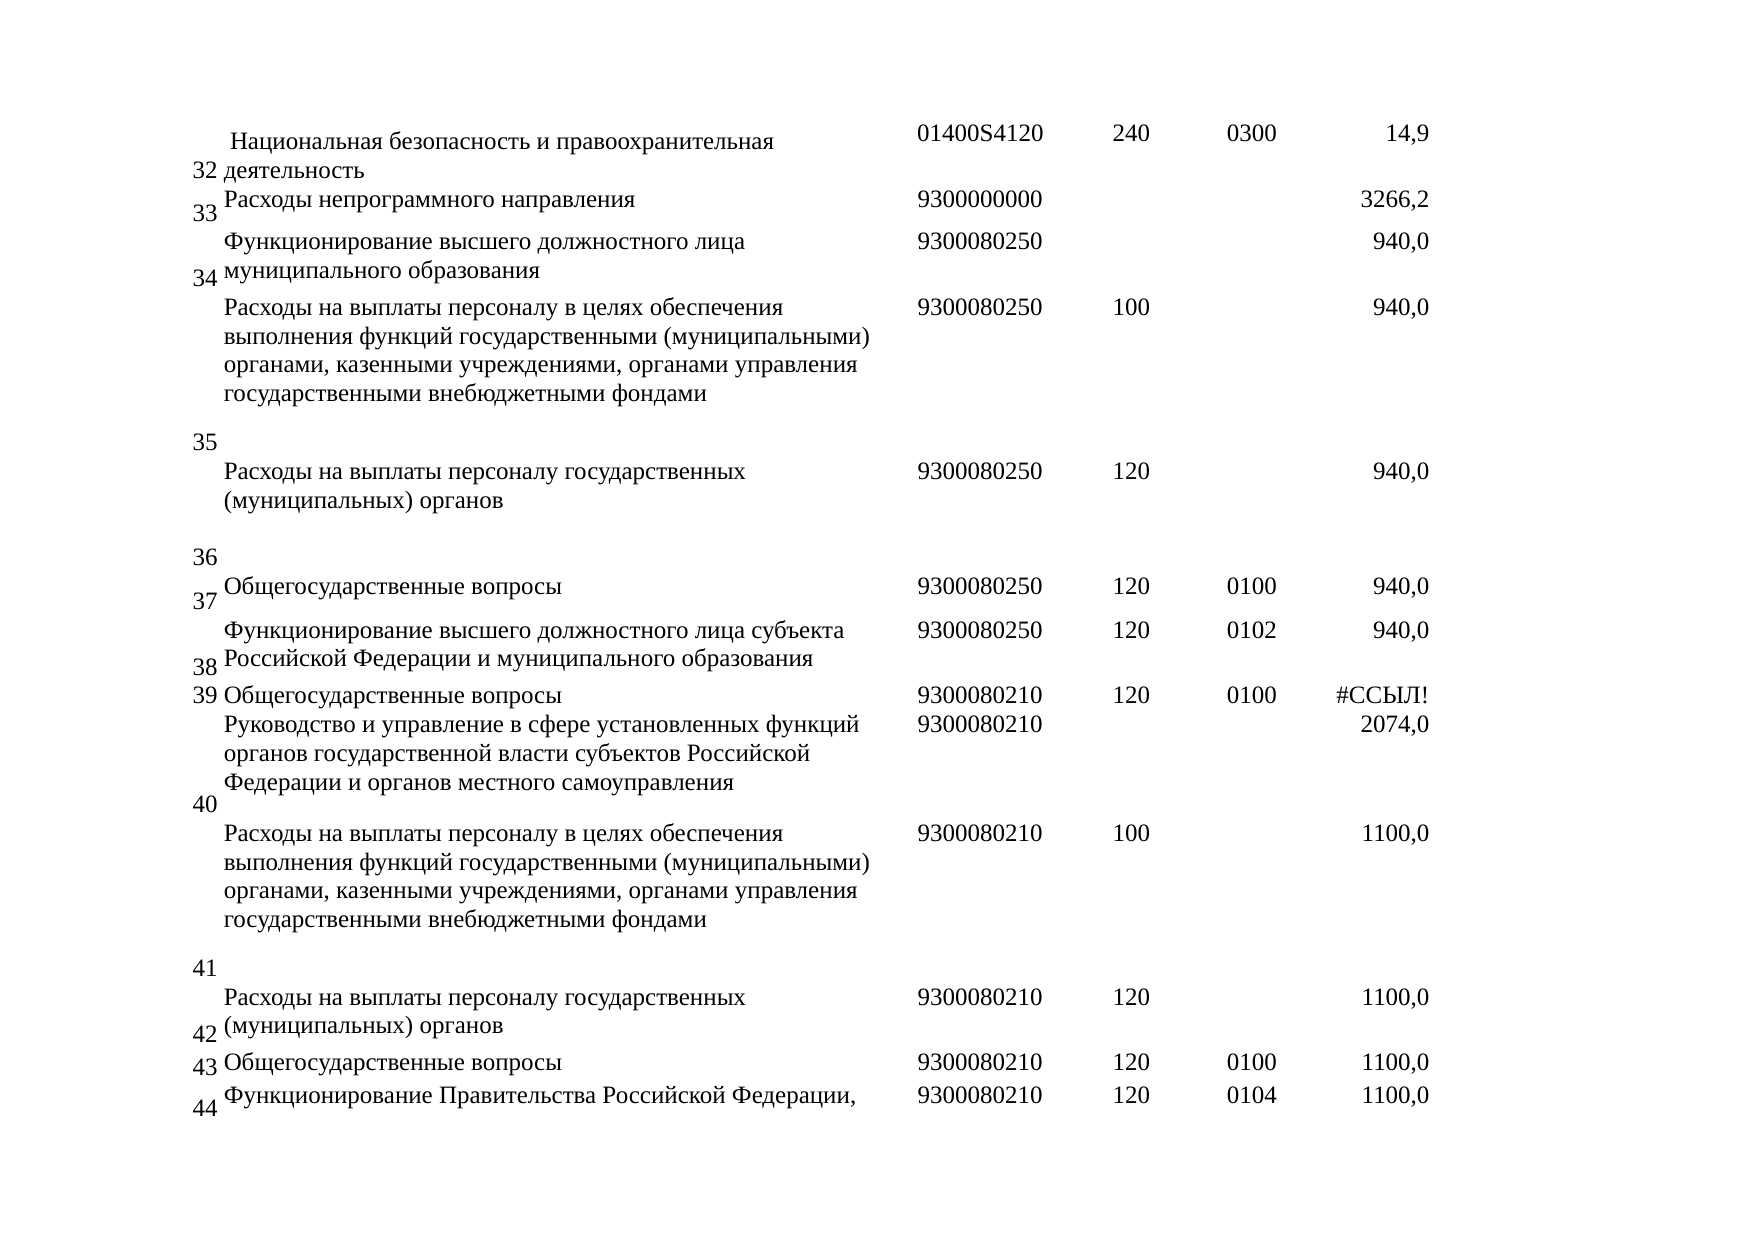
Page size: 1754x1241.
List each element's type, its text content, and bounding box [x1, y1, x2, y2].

table_cell Общегосударственные вопросы [220, 1048, 887, 1080]
table_cell 9300080210 [888, 1080, 1072, 1122]
table_cell 9300080250 [888, 571, 1072, 615]
table_cell 37 [115, 571, 220, 615]
table_cell 34 [115, 226, 220, 292]
table_cell 40 [115, 709, 220, 818]
table_cell 240 [1073, 118, 1189, 184]
table_cell 940,0 [1314, 615, 1432, 680]
table_cell 33 [115, 184, 220, 226]
table_cell Функционирование Правительства Российской Федерации, [220, 1080, 887, 1122]
table_cell #ССЫЛ! [1314, 680, 1432, 709]
table_cell 41 [115, 818, 220, 982]
table_cell 120 [1073, 1048, 1189, 1080]
table_cell Функционирование высшего должностного лица муниципального образования [220, 226, 887, 292]
table_cell Общегосударственные вопросы [220, 680, 887, 709]
table_cell [1073, 184, 1189, 226]
table_cell 36 [115, 456, 220, 571]
table_cell 9300080210 [888, 1048, 1072, 1080]
table_cell 120 [1073, 1080, 1189, 1122]
table_cell 1100,0 [1314, 1048, 1432, 1080]
table_cell Общегосударственные вопросы [220, 571, 887, 615]
table_cell 120 [1073, 456, 1189, 571]
table_cell 9300080250 [888, 226, 1072, 292]
table_cell 0300 [1190, 118, 1313, 184]
table_cell 940,0 [1314, 292, 1432, 456]
table_cell 2074,0 [1314, 709, 1432, 818]
table_cell Национальная безопасность и правоохранительная деятельность [220, 118, 887, 184]
table_cell [1190, 292, 1313, 456]
table_cell 1100,0 [1314, 1080, 1432, 1122]
table_cell Функционирование высшего должностного лица субъекта Российской Федерации и муниципального образования [220, 615, 887, 680]
table_cell 9300080210 [888, 818, 1072, 982]
table_cell [1190, 184, 1313, 226]
table_cell 9300080210 [888, 982, 1072, 1047]
table_cell Расходы на выплаты персоналу государственных (муниципальных) органов [220, 982, 887, 1047]
table_cell [1190, 709, 1313, 818]
table_cell [1190, 226, 1313, 292]
table_cell [1073, 226, 1189, 292]
table_cell Расходы на выплаты персоналу в целях обеспечения выполнения функций государственными (муниципальными) органами, казенными учреждениями, органами управления государственными внебюджетными фондами [220, 292, 887, 456]
table_cell 120 [1073, 680, 1189, 709]
table_cell 3266,2 [1314, 184, 1432, 226]
table_cell 940,0 [1314, 226, 1432, 292]
table_cell 42 [115, 982, 220, 1047]
table_cell Расходы на выплаты персоналу в целях обеспечения выполнения функций государственными (муниципальными) органами, казенными учреждениями, органами управления государственными внебюджетными фондами [220, 818, 887, 982]
table_cell 0104 [1190, 1080, 1313, 1122]
table_cell 43 [115, 1048, 220, 1080]
table_cell [1190, 818, 1313, 982]
table_cell 9300080250 [888, 456, 1072, 571]
table_cell 100 [1073, 292, 1189, 456]
table_cell [1190, 982, 1313, 1047]
table_cell 0100 [1190, 1048, 1313, 1080]
table_cell 1100,0 [1314, 982, 1432, 1047]
table_cell Расходы непрограммного направления [220, 184, 887, 226]
table_cell 100 [1073, 818, 1189, 982]
table_cell 940,0 [1314, 571, 1432, 615]
table_cell 14,9 [1314, 118, 1432, 184]
table_cell 9300080250 [888, 615, 1072, 680]
table_cell 35 [115, 292, 220, 456]
table_cell 39 [115, 680, 220, 709]
table_cell 0102 [1190, 615, 1313, 680]
table_cell Расходы на выплаты персоналу государственных (муниципальных) органов [220, 456, 887, 571]
table_cell [1073, 709, 1189, 818]
table_cell 0100 [1190, 680, 1313, 709]
table_cell 9300080210 [888, 709, 1072, 818]
table_cell 940,0 [1314, 456, 1432, 571]
table_cell 32 [115, 118, 220, 184]
table_cell 120 [1073, 615, 1189, 680]
table_cell 9300080250 [888, 292, 1072, 456]
table_cell 120 [1073, 982, 1189, 1047]
table_cell 9300000000 [888, 184, 1072, 226]
table_cell 9300080210 [888, 680, 1072, 709]
table_cell 1100,0 [1314, 818, 1432, 982]
table_cell 44 [115, 1080, 220, 1122]
table_cell 38 [115, 615, 220, 680]
table_cell 0100 [1190, 571, 1313, 615]
table_cell Руководство и управление в сфере установленных функций органов государственной власти субъектов Российской Федерации и органов местного самоуправления [220, 709, 887, 818]
table_cell 120 [1073, 571, 1189, 615]
table_cell 01400S4120 [888, 118, 1072, 184]
table_cell [1190, 456, 1313, 571]
